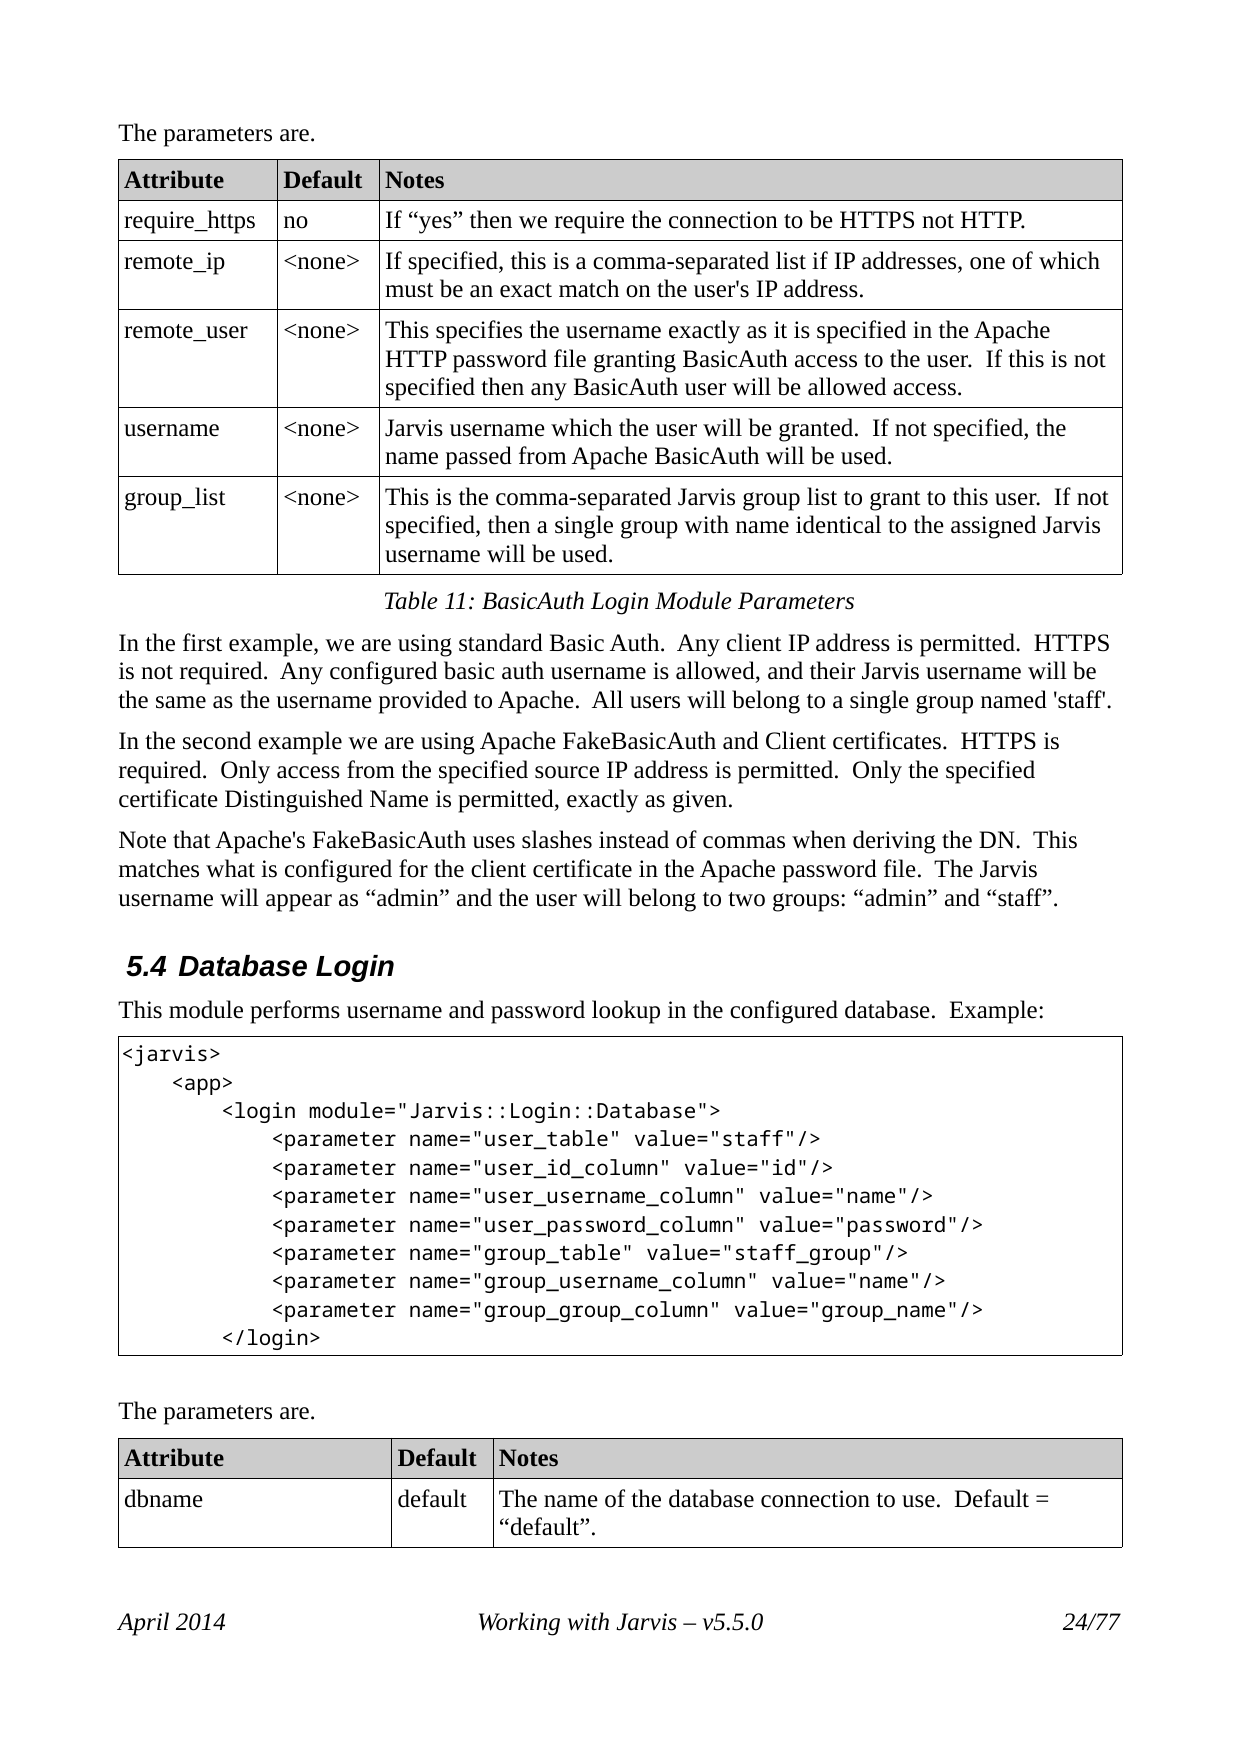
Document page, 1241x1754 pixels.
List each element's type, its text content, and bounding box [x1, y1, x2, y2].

table_cell remote_user [119, 310, 277, 407]
text <parameter name="user_table" value="staff"/> [119, 1121, 1122, 1150]
text Note that Apache's FakeBasicAuth uses slashes instead of commas when deriving the DN. This matches what is configured for the client certificate in the Apache password file. The Jarvis username will appear as “admin” and the user will belong to two groups: “admin” and “staff”. [118, 825, 1122, 911]
text <parameter name="group_table" value="staff_group"/> [119, 1235, 1122, 1264]
table_cell default [392, 1479, 493, 1547]
table_header Notes [380, 160, 1122, 200]
text <parameter name="user_id_column" value="id"/> [119, 1150, 1122, 1178]
table_cell This is the comma-separated Jarvis group list to grant to this user. If not specified, then a single group with name identical to the assigned Jarvis username will be used. [380, 477, 1122, 574]
text <app> [119, 1064, 1122, 1093]
text In the first example, we are using standard Basic Auth. Any client IP address is permitted. HTTPS is not required. Any configured basic auth username is allowed, and their Jarvis username will be the same as the username provided to Apache. All users will belong to a single group named 'staff'. [118, 628, 1122, 714]
text This module performs username and password lookup in the configured database. Example: [118, 995, 1122, 1024]
table_cell require_https [119, 201, 277, 240]
text The parameters are. [118, 1396, 1122, 1425]
table_cell remote_ip [119, 241, 277, 309]
text The parameters are. [118, 118, 1122, 147]
subtitle Database Login [118, 949, 1122, 982]
table_cell group_list [119, 477, 277, 574]
table_cell <none> [278, 241, 379, 309]
text <parameter name="user_username_column" value="name"/> [119, 1178, 1122, 1207]
table_cell The name of the database connection to use. Default = “default”. [494, 1479, 1122, 1547]
text <parameter name="group_group_column" value="group_name"/> [119, 1292, 1122, 1321]
table_cell dbname [119, 1479, 391, 1547]
table_header Attribute [119, 1439, 391, 1478]
text <parameter name="user_password_column" value="password"/> [119, 1207, 1122, 1235]
table_header Default [278, 160, 379, 200]
text </login> [119, 1321, 1122, 1355]
table_cell Jarvis username which the user will be granted. If not specified, the name passed from Apache BasicAuth will be used. [380, 408, 1122, 476]
table_cell <none> [278, 310, 379, 407]
table_cell If specified, this is a comma-separated list if IP addresses, one of which must be an exact match on the user's IP address. [380, 241, 1122, 309]
table_cell <none> [278, 477, 379, 574]
table_header Attribute [119, 160, 277, 200]
table_cell username [119, 408, 277, 476]
table_header Default [392, 1439, 493, 1478]
table_header Notes [494, 1439, 1122, 1478]
table_cell no [278, 201, 379, 240]
table_cell <none> [278, 408, 379, 476]
text <login module="Jarvis::Login::Database"> [119, 1093, 1122, 1121]
table_cell This specifies the username exactly as it is specified in the Apache HTTP password file granting BasicAuth access to the user. If this is not specified then any BasicAuth user will be allowed access. [380, 310, 1122, 407]
text <jarvis> [119, 1037, 1122, 1064]
text Table 11: BasicAuth Login Module Parameters [118, 586, 1122, 615]
table_cell If “yes” then we require the connection to be HTTPS not HTTP. [380, 201, 1122, 240]
text In the second example we are using Apache FakeBasicAuth and Client certificates. HTTPS is required. Only access from the specified source IP address is permitted. Only the specified certificate Distinguished Name is permitted, exactly as given. [118, 726, 1122, 813]
text <parameter name="group_username_column" value="name"/> [119, 1264, 1122, 1292]
